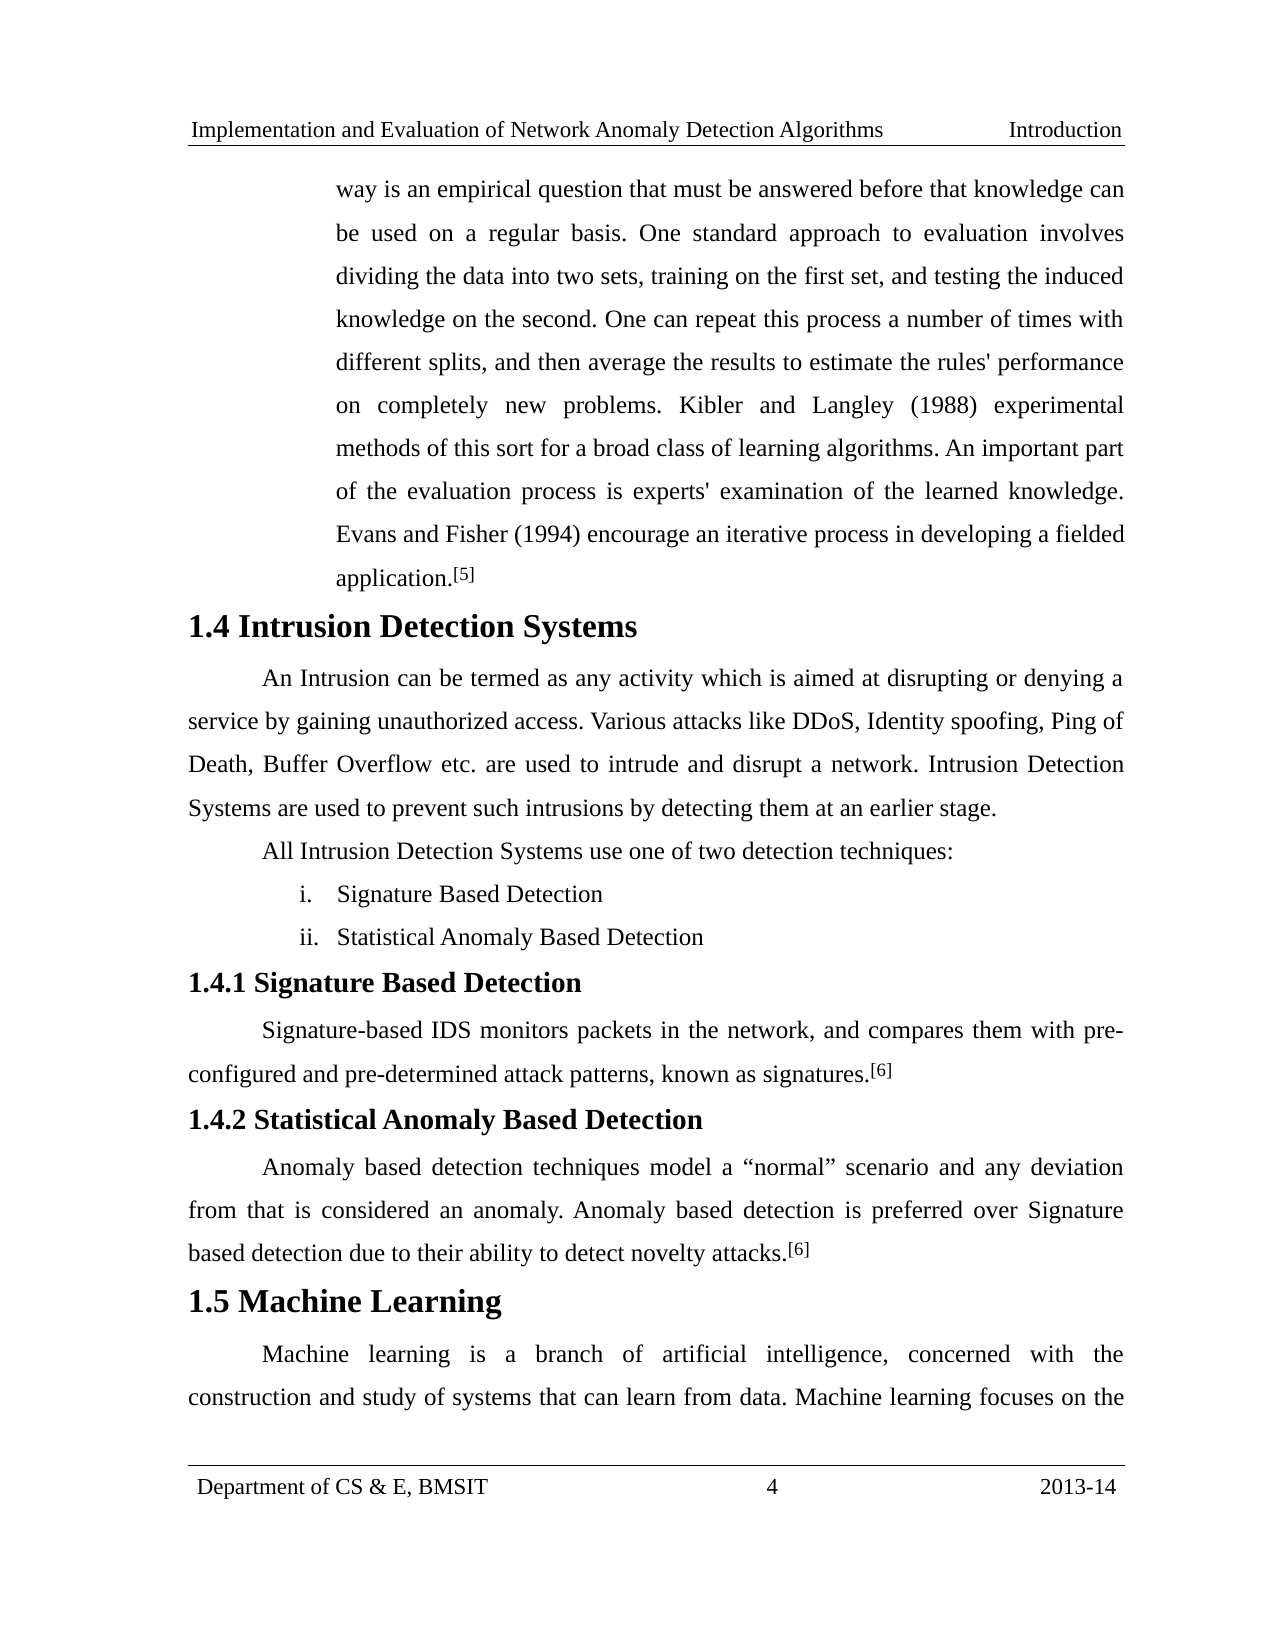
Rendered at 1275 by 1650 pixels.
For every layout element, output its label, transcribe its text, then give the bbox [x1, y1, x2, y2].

subtitle 1.4.2 Statistical Anomaly Based Detection [188, 1102, 1125, 1135]
list Statistical Anomaly Based Detection [299, 922, 1125, 951]
text Signature-based IDS monitors packets in the network, and compares them with pre-configured and pre-determined attack patterns, known as signatures.[6] [188, 1016, 1125, 1087]
text All Intrusion Detection Systems use one of two detection techniques: [188, 836, 1125, 864]
subtitle 1.4.1 Signature Based Detection [188, 965, 1125, 999]
text An Intrusion can be termed as any activity which is aimed at disrupting or denying a service by gaining unauthorized access. Various attacks like DDoS, Identity spoofing, Ping of Death, Buffer Overflow etc. are used to intrude and disrupt a network. Intrusion Detection Systems are used to prevent such intrusions by detecting them at an earlier stage. [188, 663, 1125, 821]
subtitle 1.5 Machine Learning [188, 1281, 1125, 1320]
list Signature Based Detection [299, 879, 1125, 908]
text Anomaly based detection techniques model a “normal” scenario and any deviation from that is considered an anomaly. Anomaly based detection is preferred over Signature based detection due to their ability to detect novelty attacks.[6] [188, 1152, 1125, 1267]
text Machine learning is a branch of artificial intelligence, concerned with the construction and study of systems that can learn from data. Machine learning focuses on the [188, 1339, 1125, 1411]
list way is an empirical question that must be answered before that knowledge can be used on a regular basis. One standard approach to evaluation involves dividing the data into two sets, training on the first set, and testing the induced knowledge on the second. One can repeat this process a number of times with different splits, and then average the results to estimate the rules' performance on completely new problems. Kibler and Langley (1988) experimental methods of this sort for a broad class of learning algorithms. An important part of the evaluation process is experts' examination of the learned knowledge. Evans and Fisher (1994) encourage an iterative process in developing a fielded application.[5] [298, 174, 1125, 591]
subtitle 1.4 Intrusion Detection Systems [188, 606, 1125, 644]
